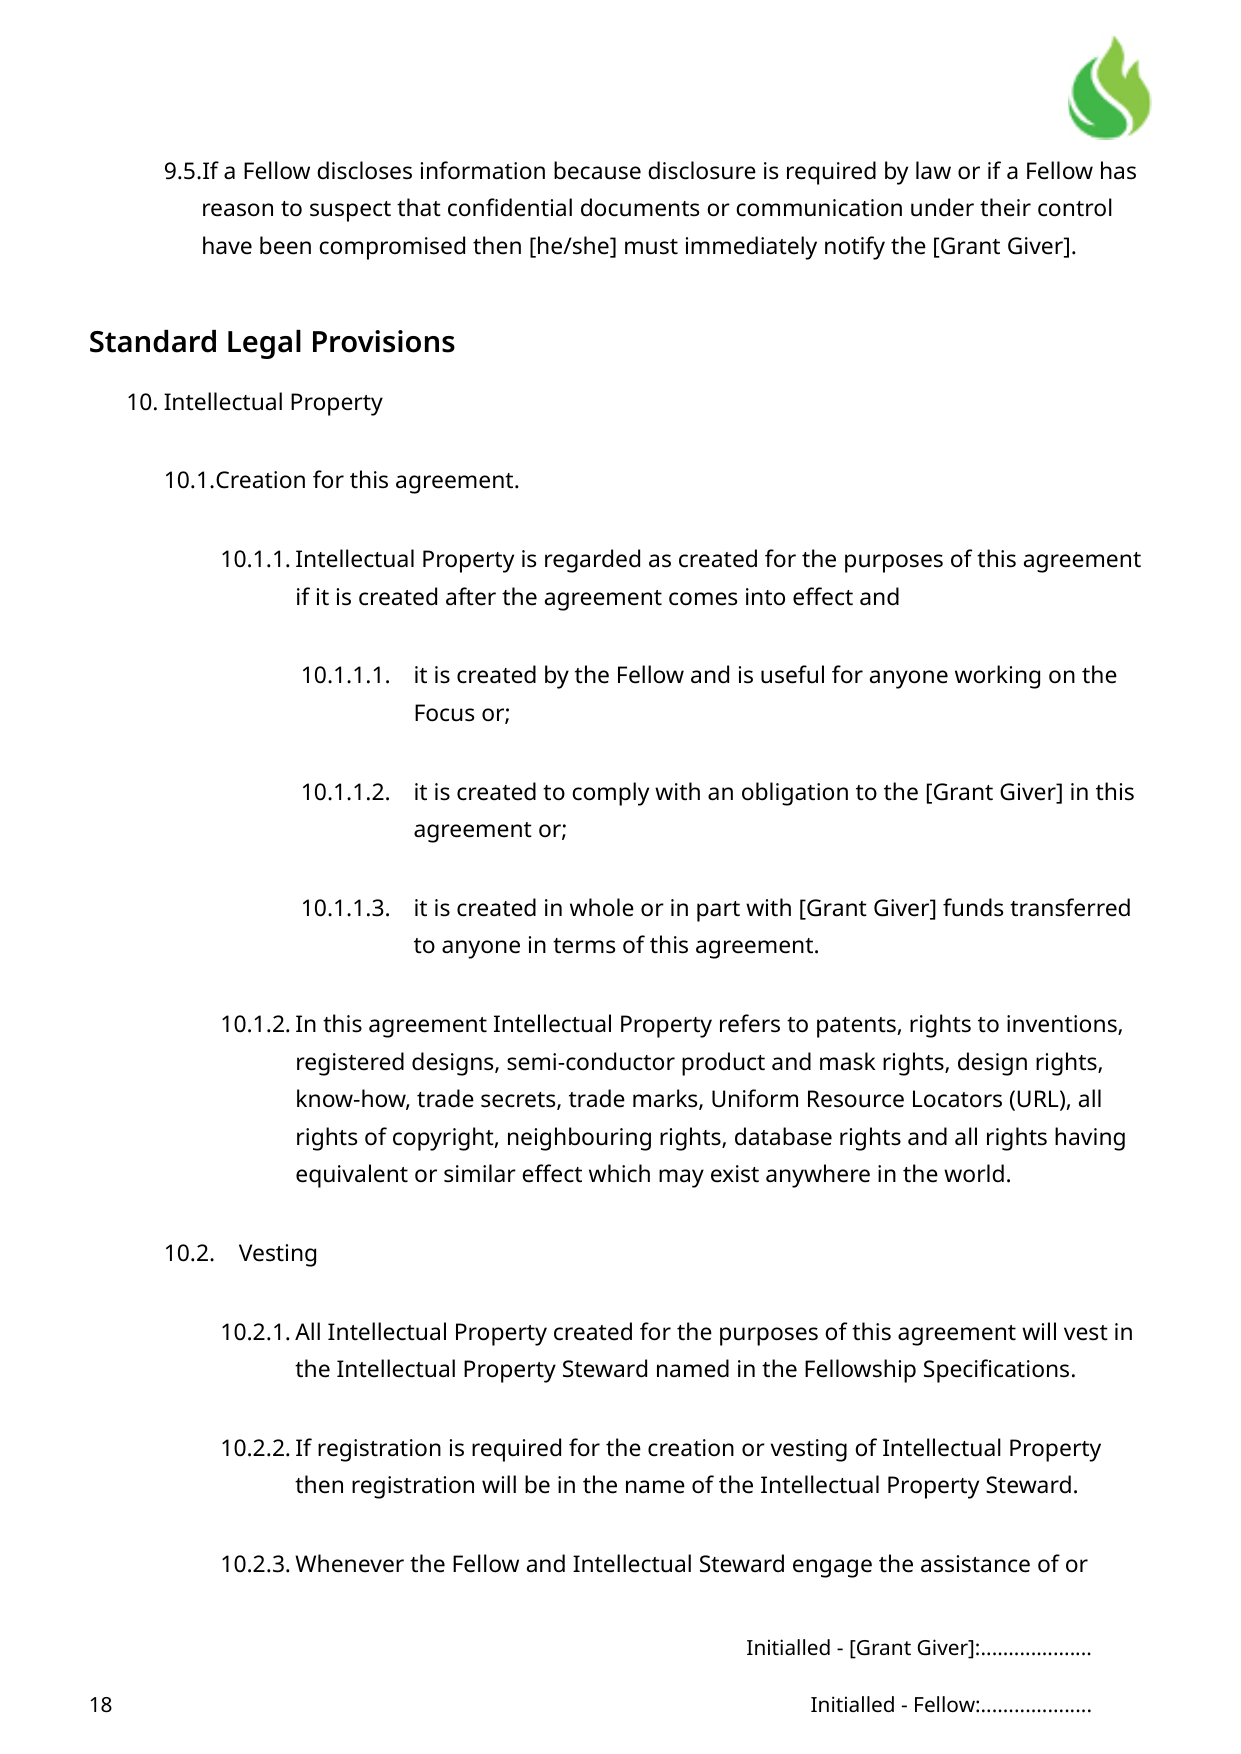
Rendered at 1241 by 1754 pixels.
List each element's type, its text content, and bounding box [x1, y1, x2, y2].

subtitle it is created to comply with an obligation to the [Grant Giver] in this agreement or; [301, 776, 1152, 844]
subtitle Intellectual Property [126, 386, 1152, 417]
subtitle Intellectual Property is regarded as created for the purposes of this agreement if it is created after the agreement comes into effect and [220, 543, 1152, 612]
subtitle If a Fellow discloses information because disclosure is required by law or if a Fellow has reason to suspect that confidential documents or communication under their control have been compromised then [he/she] must immediately notify the [Grant Giver]. [163, 155, 1152, 261]
subtitle If registration is required for the creation or vesting of Intellectual Property then registration will be in the name of the Intellectual Property Steward. [220, 1432, 1152, 1501]
subtitle In this agreement Intellectual Property refers to patents, rights to inventions, registered designs, semi-conductor product and mask rights, design rights, know-how, trade secrets, trade marks, Uniform Resource Locators (URL), all rights of copyright, neighbouring rights, database rights and all rights having equivalent or similar effect which may exist anywhere in the world. [220, 1008, 1152, 1189]
subtitle it is created in whole or in part with [Grant Giver] funds transferred to anyone in terms of this agreement. [301, 892, 1152, 961]
subtitle Standard Legal Provisions [88, 322, 1152, 361]
subtitle Vesting [163, 1237, 1152, 1268]
picture [1089, 35, 1152, 114]
subtitle Creation for this agreement. [163, 464, 1152, 496]
subtitle it is created by the Fellow and is useful for anyone working on the Focus or; [301, 659, 1152, 728]
subtitle Whenever the Fellow and Intellectual Steward engage the assistance of or [220, 1548, 1152, 1579]
subtitle All Intellectual Property created for the purposes of this agreement will vest in the Intellectual Property Steward named in the Fellowship Specifications. [220, 1316, 1152, 1384]
